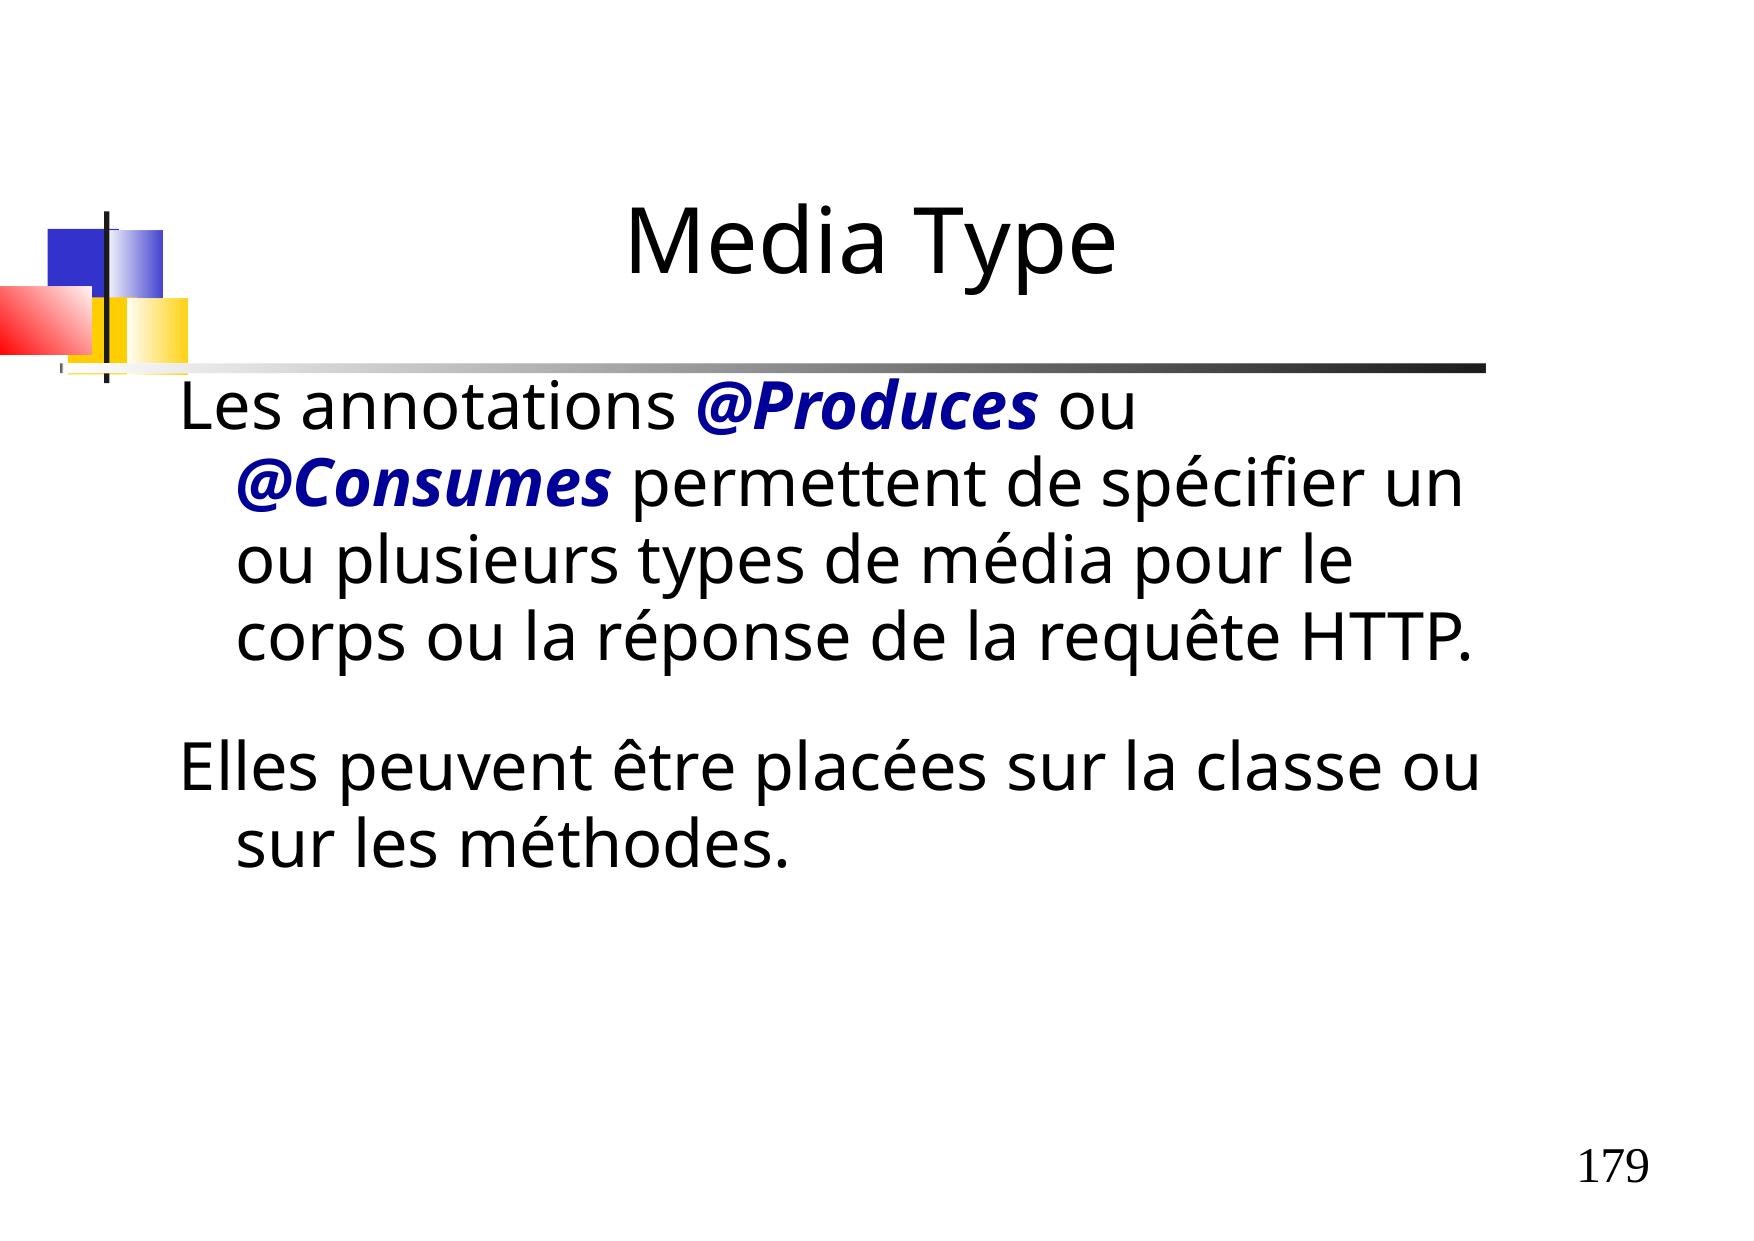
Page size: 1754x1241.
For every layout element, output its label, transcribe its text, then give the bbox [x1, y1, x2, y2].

title Media Type [179, 129, 1564, 352]
picture [0, 285, 92, 355]
text_box Les annotations @Produces ou @Consumes permettent de spécifier un ou plusieurs types de média pour le corps ou la réponse de la requête HTTP. Elles peuvent être placées sur la classe ou sur les méthodes. [177, 363, 1517, 932]
picture [60, 229, 188, 384]
slide_number 179 [1569, 1135, 1660, 1241]
